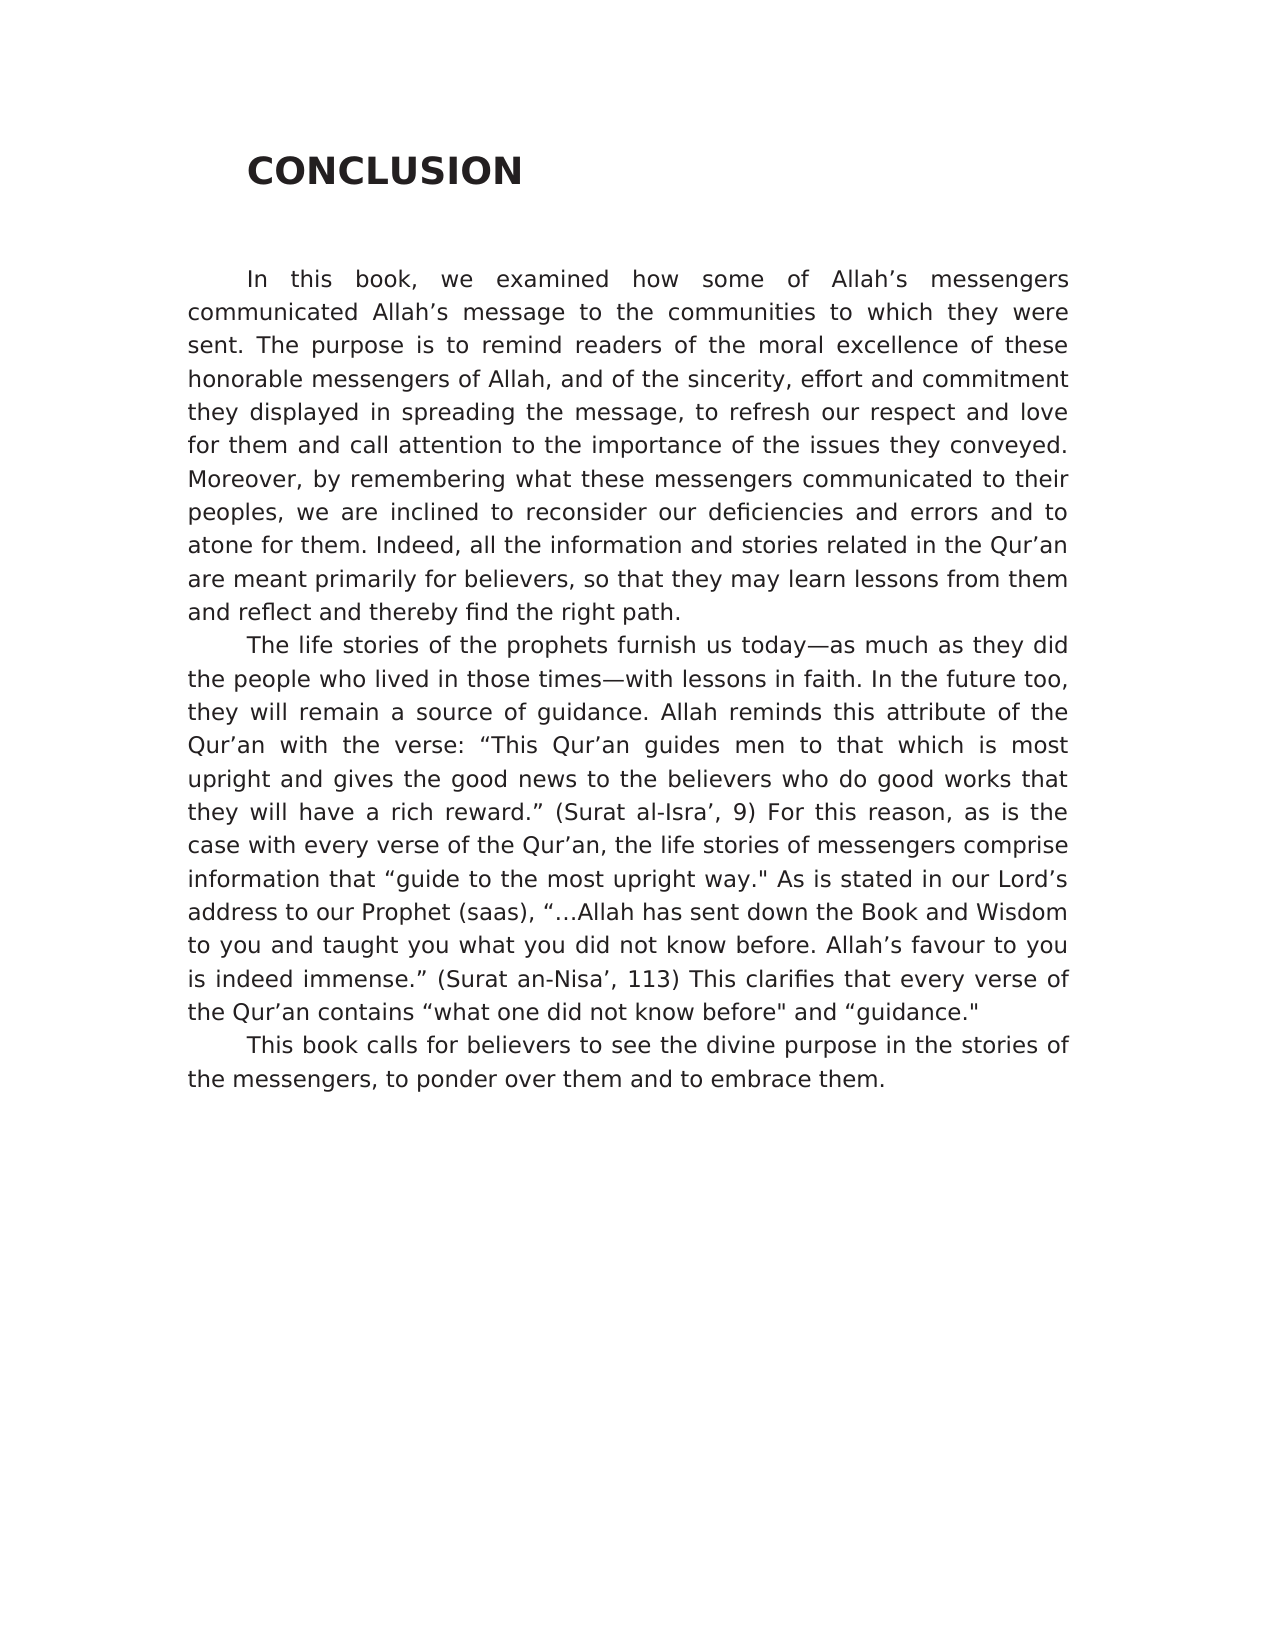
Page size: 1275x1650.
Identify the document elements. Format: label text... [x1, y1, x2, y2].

text CONCLUSION [187, 150, 1070, 194]
text In this book, we examined how some of Allah’s messengers communicated Allah’s message to the communities to which they were sent. The purpose is to remind readers of the moral excellence of these honorable messengers of Allah, and of the sincerity, effort and commitment they displayed in spreading the message, to refresh our respect and love for them and call attention to the importance of the issues they conveyed. Moreover, by remembering what these messengers communicated to their peoples, we are inclined to reconsider our deficiencies and errors and to atone for them. Indeed, all the information and stories related in the Qur’an are meant primarily for believers, so that they may learn lessons from them and reflect and thereby find the right path. [187, 260, 1070, 627]
text This book calls for believers to see the divine purpose in the stories of the messengers, to ponder over them and to embrace them. [187, 1027, 1070, 1094]
text The life stories of the prophets furnish us today—as much as they did the people who lived in those times—with lessons in faith. In the future too, they will remain a source of guidance. Allah reminds this attribute of the Qur’an with the verse: “This Qur’an guides men to that which is most upright and gives the good news to the believers who do good works that they will have a rich reward.” (Surat al-Isra’, 9) For this reason, as is the case with every verse of the Qur’an, the life stories of messengers comprise information that “guide to the most upright way." As is stated in our Lord’s address to our Prophet (saas), “…Allah has sent down the Book and Wisdom to you and taught you what you did not know before. Allah’s favour to you is indeed immense.” (Surat an-Nisa’, 113) This clarifies that every verse of the Qur’an contains “what one did not know before" and “guidance." [187, 627, 1070, 1027]
